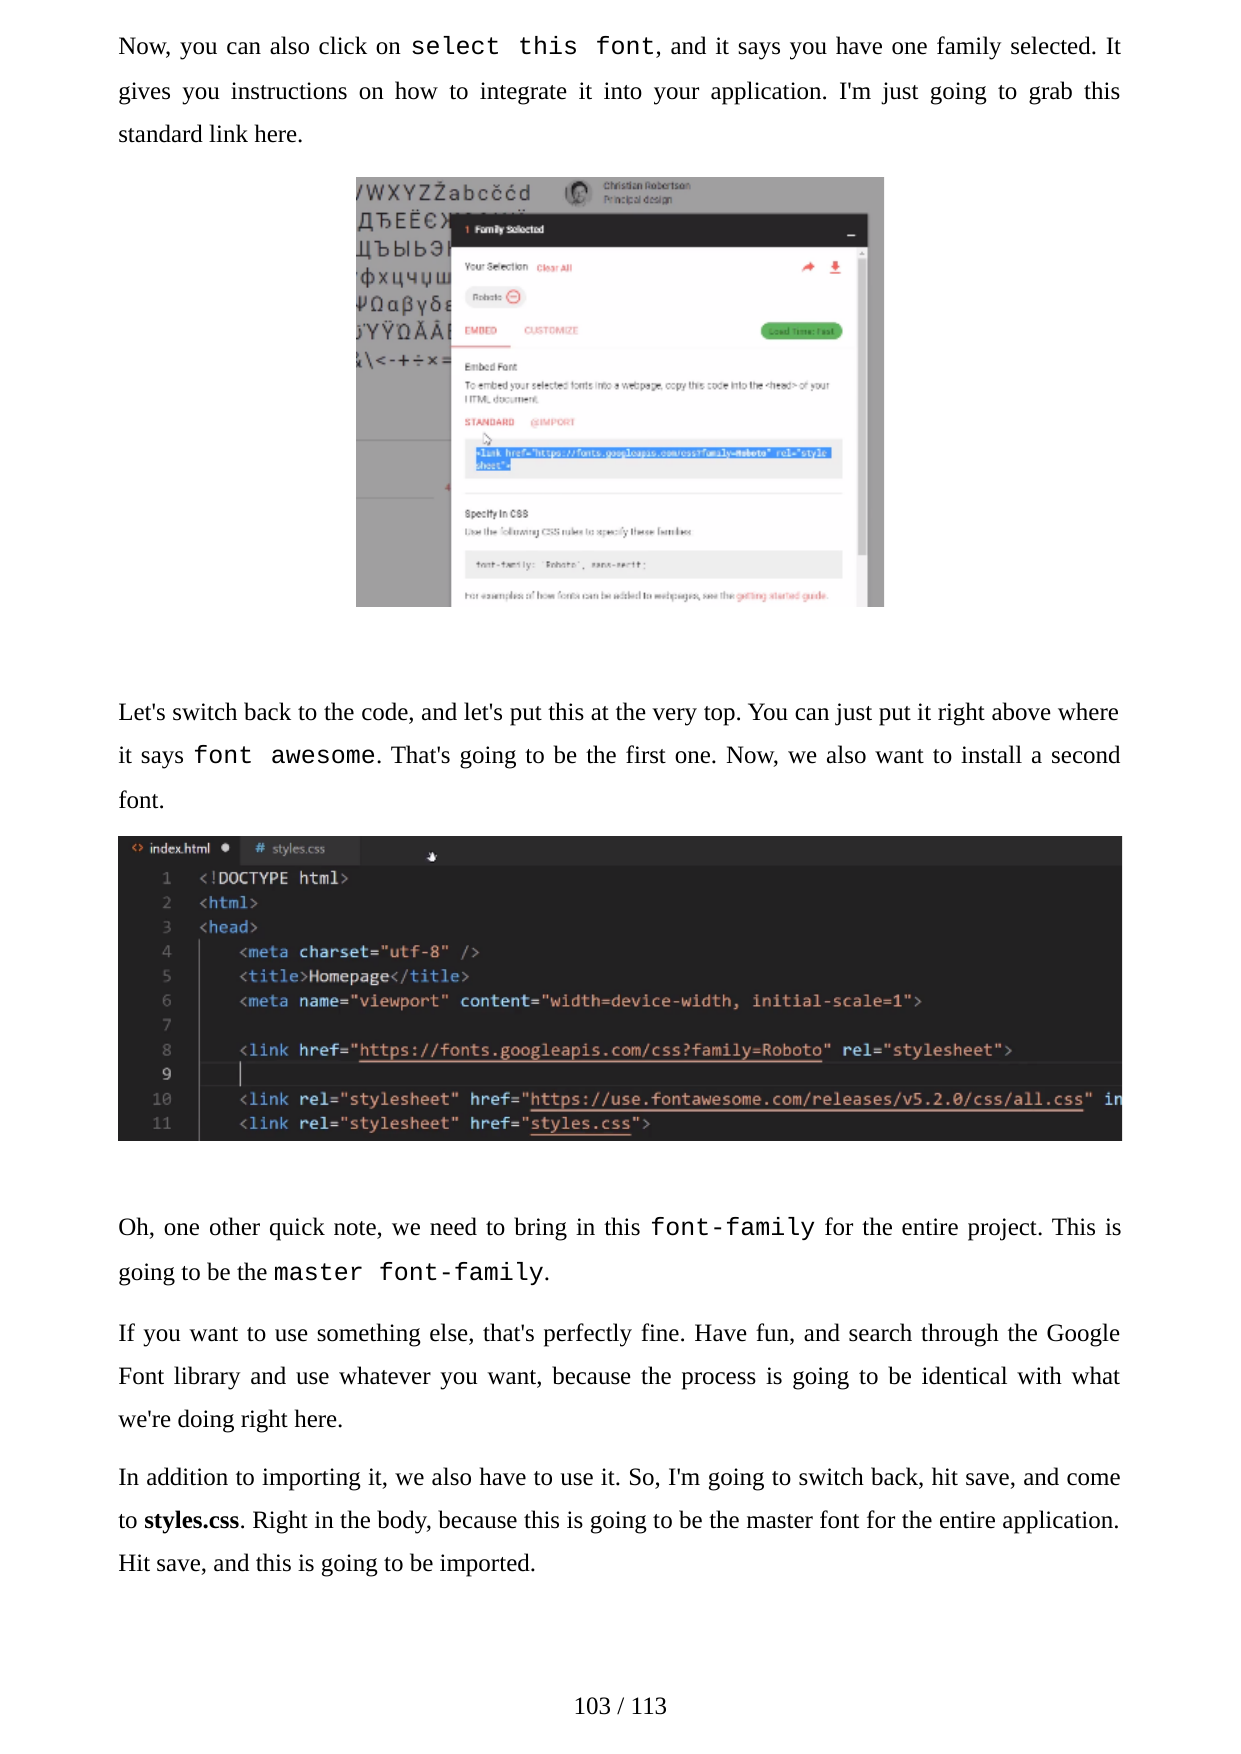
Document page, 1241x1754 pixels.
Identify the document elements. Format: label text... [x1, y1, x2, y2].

picture [356, 177, 885, 607]
text In addition to importing it, we also have to use it. So, I'm going to switch back, hit save, and come to styles.css. Right in the body, because this is going to be the master font for the entire application. Hit save, and this is going to be imported. [118, 1462, 1122, 1577]
text Let's switch back to the code, and let's put this at the very top. You can just put it right above where it says font awesome. That's going to be the first one. Now, we also want to install a second font. [118, 697, 1122, 814]
text Now, you can also click on select this font, and it says you have one family selected. It gives you instructions on how to integrate it into your application. I'm just going to grab this standard link here. [118, 31, 1122, 148]
text Oh, one other quick note, we need to bring in this font-family for the entire project. This is going to be the master font-family. [118, 1212, 1122, 1288]
text If you want to use something else, that's perfectly fine. Have fun, and search through the Google Font library and use whatever you want, because the process is going to be identical with what we're doing right here. [118, 1318, 1122, 1433]
picture [118, 836, 1123, 1141]
